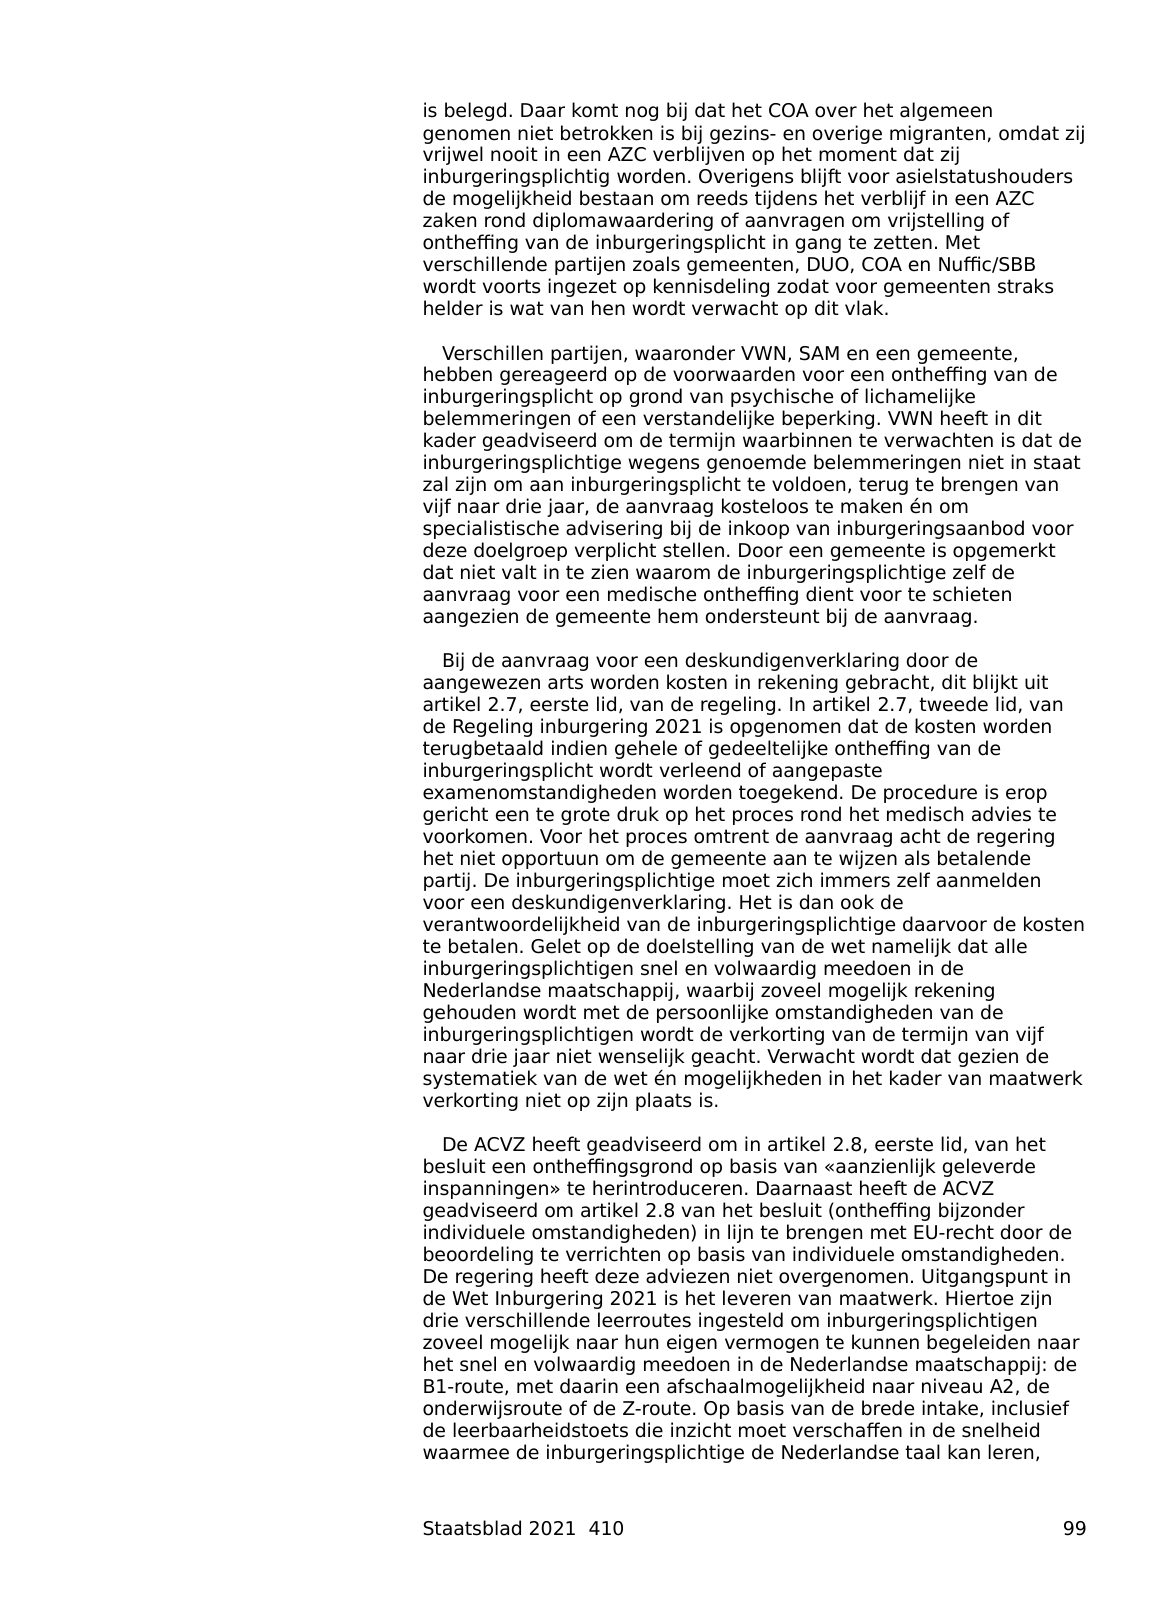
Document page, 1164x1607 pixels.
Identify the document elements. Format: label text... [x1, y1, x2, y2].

text is belegd. Daar komt nog bij dat het COA over het algemeen genomen niet betrokken is bij gezins- en overige migranten, omdat zij vrijwel nooit in een AZC verblijven op het moment dat zij inburgeringsplichtig worden. Overigens blijft voor asielstatushouders de mogelijkheid bestaan om reeds tijdens het verblijf in een AZC zaken rond diplomawaardering of aanvragen om vrijstelling of ontheffing van de inburgeringsplicht in gang te zetten. Met verschillende partijen zoals gemeenten, DUO, COA en Nuffic/SBB wordt voorts ingezet op kennisdeling zodat voor gemeenten straks helder is wat van hen wordt verwacht op dit vlak. [422, 100, 1087, 320]
text Verschillen partijen, waaronder VWN, SAM en een gemeente, hebben gereageerd op de voorwaarden voor een ontheffing van de inburgeringsplicht op grond van psychische of lichamelijke belemmeringen of een verstandelijke beperking. VWN heeft in dit kader geadviseerd om de termijn waarbinnen te verwachten is dat de inburgeringsplichtige wegens genoemde belemmeringen niet in staat zal zijn om aan inburgeringsplicht te voldoen, terug te brengen van vijf naar drie jaar, de aanvraag kosteloos te maken én om specialistische advisering bij de inkoop van inburgeringsaanbod voor deze doelgroep verplicht stellen. Door een gemeente is opgemerkt dat niet valt in te zien waarom de inburgeringsplichtige zelf de aanvraag voor een medische ontheffing dient voor te schieten aangezien de gemeente hem ondersteunt bij de aanvraag. [422, 342, 1087, 628]
text Bij de aanvraag voor een deskundigenverklaring door de aangewezen arts worden kosten in rekening gebracht, dit blijkt uit artikel 2.7, eerste lid, van de regeling. In artikel 2.7, tweede lid, van de Regeling inburgering 2021 is opgenomen dat de kosten worden terugbetaald indien gehele of gedeeltelijke ontheffing van de inburgeringsplicht wordt verleend of aangepaste examenomstandigheden worden toegekend. De procedure is erop gericht een te grote druk op het proces rond het medisch advies te voorkomen. Voor het proces omtrent de aanvraag acht de regering het niet opportuun om de gemeente aan te wijzen als betalende partij. De inburgeringsplichtige moet zich immers zelf aanmelden voor een deskundigenverklaring. Het is dan ook de verantwoordelijkheid van de inburgeringsplichtige daarvoor de kosten te betalen. Gelet op de doelstelling van de wet namelijk dat alle inburgeringsplichtigen snel en volwaardig meedoen in de Nederlandse maatschappij, waarbij zoveel mogelijk rekening gehouden wordt met de persoonlijke omstandigheden van de inburgeringsplichtigen wordt de verkorting van de termijn van vijf naar drie jaar niet wenselijk geacht. Verwacht wordt dat gezien de systematiek van de wet én mogelijkheden in het kader van maatwerk verkorting niet op zijn plaats is. [422, 650, 1087, 1112]
text De ACVZ heeft geadviseerd om in artikel 2.8, eerste lid, van het besluit een ontheffingsgrond op basis van «aanzienlijk geleverde inspanningen» te herintroduceren. Daarnaast heeft de ACVZ geadviseerd om artikel 2.8 van het besluit (ontheffing bijzonder individuele omstandigheden) in lijn te brengen met EU-recht door de beoordeling te verrichten op basis van individuele omstandigheden. De regering heeft deze adviezen niet overgenomen. Uitgangspunt in de Wet Inburgering 2021 is het leveren van maatwerk. Hiertoe zijn drie verschillende leerroutes ingesteld om inburgeringsplichtigen zoveel mogelijk naar hun eigen vermogen te kunnen begeleiden naar het snel en volwaardig meedoen in de Nederlandse maatschappij: de B1-route, met daarin een afschaalmogelijkheid naar niveau A2, de onderwijsroute of de Z-route. Op basis van de brede intake, inclusief de leerbaarheidstoets die inzicht moet verschaffen in de snelheid waarmee de inburgeringsplichtige de Nederlandse taal kan leren, [422, 1134, 1087, 1464]
